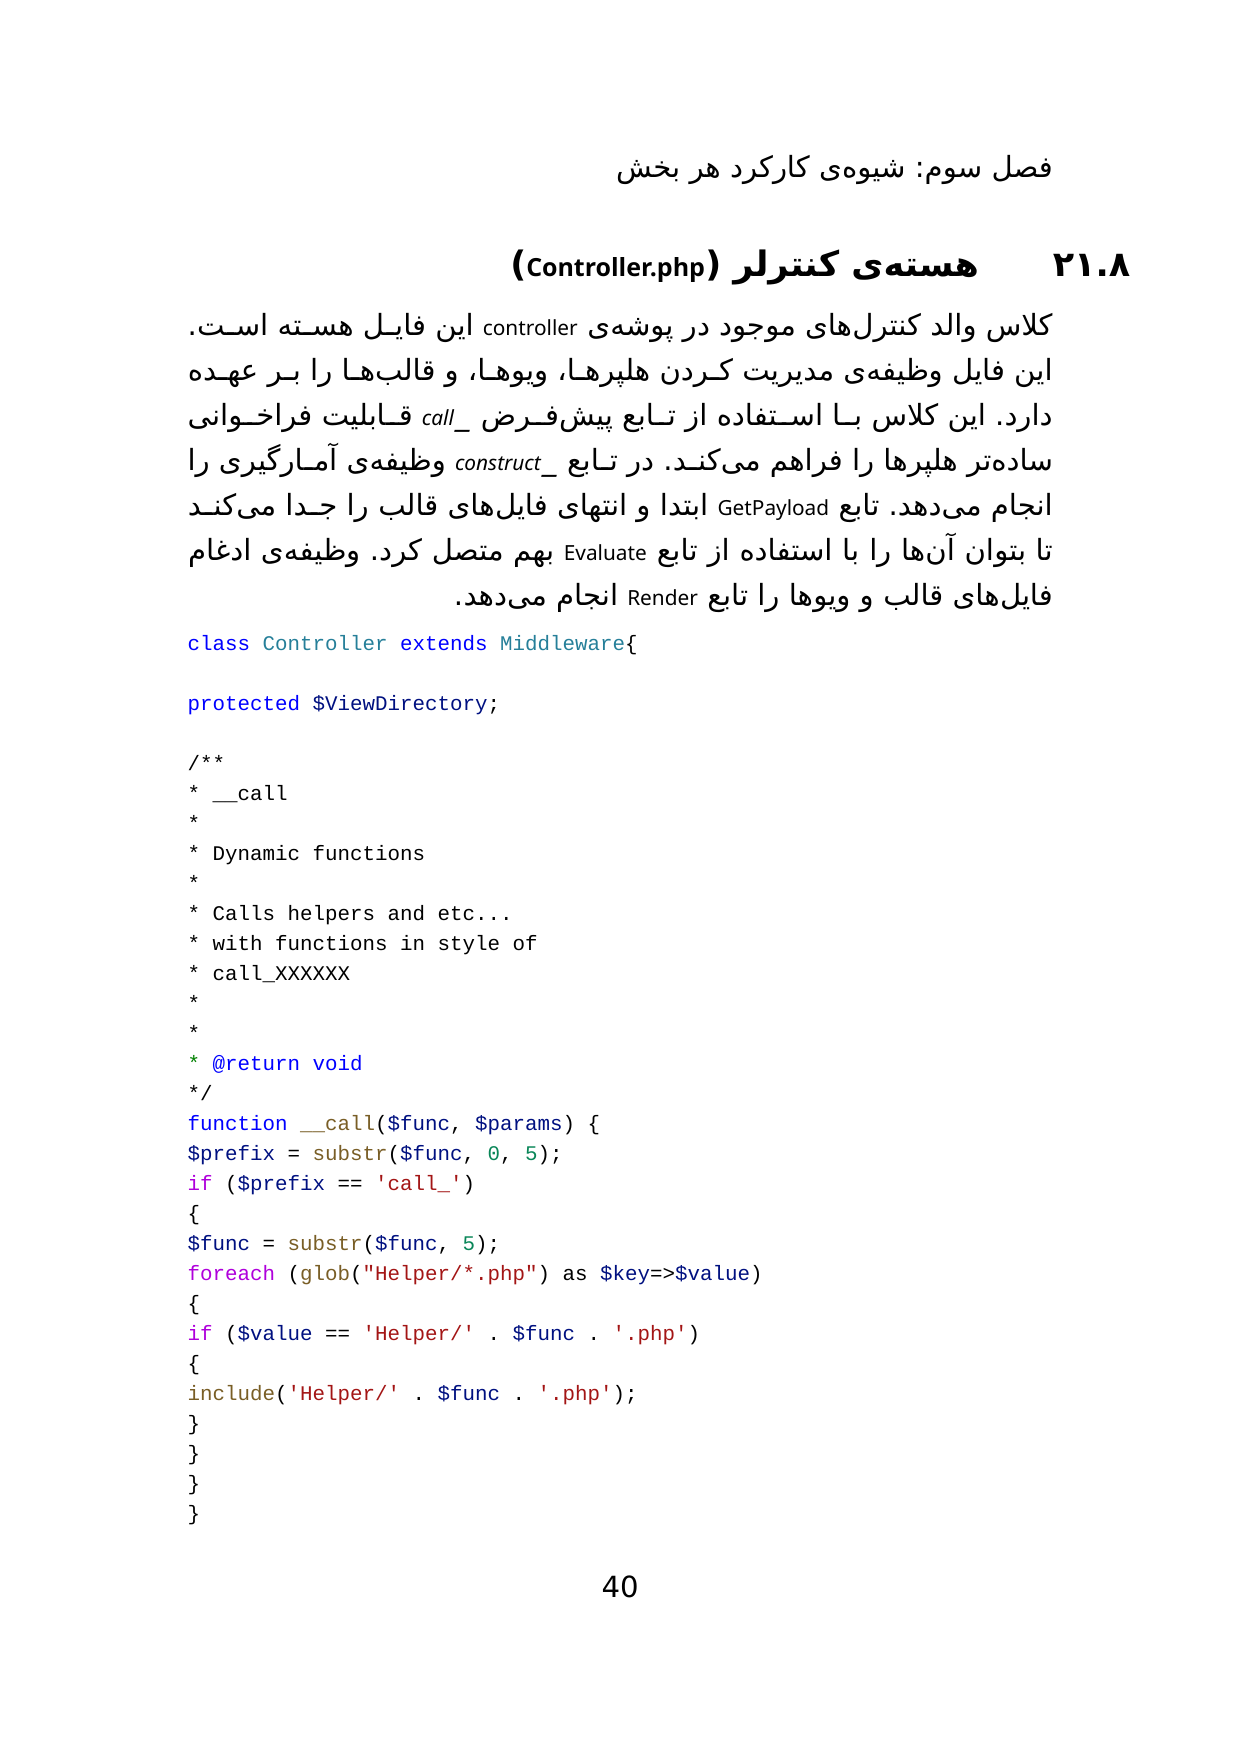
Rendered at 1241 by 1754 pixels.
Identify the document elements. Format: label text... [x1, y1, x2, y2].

text if ($value == 'Helper/' . $func . '.php') [187, 1317, 1053, 1347]
text include('Helper/' . $func . '.php'); [187, 1377, 1053, 1407]
text } [187, 1437, 1053, 1467]
text } [187, 1407, 1053, 1437]
text * __call [187, 777, 1053, 807]
text کلاس والد کنترل‌های موجود در پوشه‌ی controller این فایل هسته است. این فایل وظیفه‌ی مدیریت کردن هلپر‌ها، ویو‌ها، و قالب‌ها را بر عهده دارد. این کلاس با استفاده از تابع پیش‌فرض _call قابلیت فراخوانی ساده‌تر هلپر‌ها را فراهم می‌کند. در تابع _construct وظیفه‌ی آمارگیری را انجام می‌دهد. تابع GetPayload ابتدا و انتهای فایل‌های قالب را جدا می‌کند تا بتوان آن‌ها را با استفاده از تابع Evaluate بهم متصل کرد. وظیفه‌ی ادغام فایل‌های قالب و ویو‌ها را تابع Render انجام می‌دهد. [187, 297, 1053, 612]
text { [187, 1287, 1053, 1317]
text * [187, 867, 1053, 897]
text * [187, 987, 1053, 1017]
text } [187, 1467, 1053, 1497]
text foreach (glob("Helper/*.php") as $key=>$value) [187, 1257, 1053, 1287]
text * Dynamic functions [187, 837, 1053, 867]
subtitle هسته‌ی کنترلر (Controller.php) [187, 244, 1053, 285]
text * [187, 807, 1053, 837]
text * [187, 1017, 1053, 1047]
text { [187, 1197, 1053, 1227]
text * Calls helpers and etc... [187, 897, 1053, 927]
text $func = substr($func, 5); [187, 1227, 1053, 1257]
text * @return void [187, 1047, 1053, 1077]
text } [187, 1497, 1053, 1527]
text /** [187, 747, 1053, 777]
text */ [187, 1077, 1053, 1107]
text $prefix = substr($func, 0, 5); [187, 1137, 1053, 1167]
text protected $ViewDirectory; [187, 687, 1053, 717]
text function __call($func, $params) { [187, 1107, 1053, 1137]
text * with functions in style of [187, 927, 1053, 957]
text * call_XXXXXX [187, 957, 1053, 987]
text if ($prefix == 'call_') [187, 1167, 1053, 1197]
text { [187, 1347, 1053, 1377]
text class Controller extends Middleware{ [187, 627, 1053, 657]
